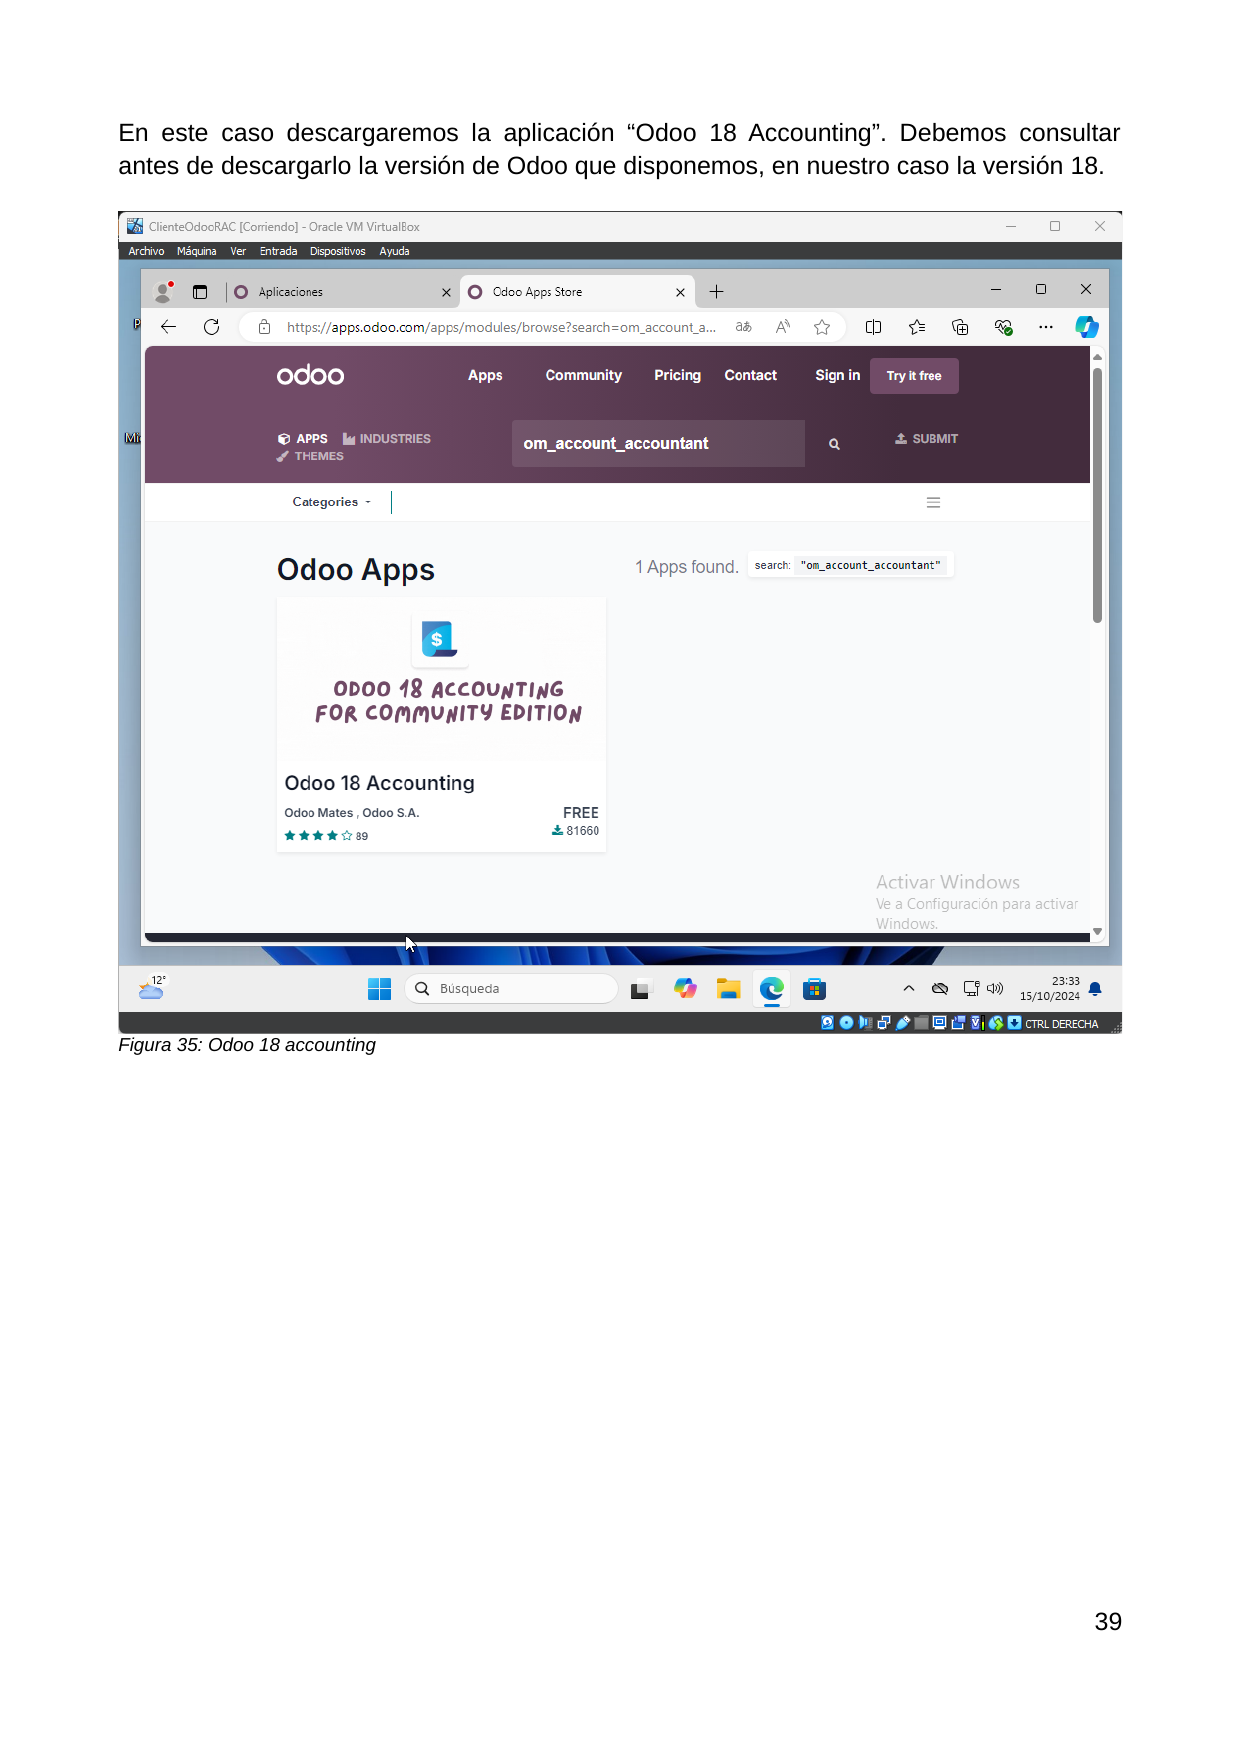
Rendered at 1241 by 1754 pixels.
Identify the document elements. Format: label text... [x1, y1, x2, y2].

text En este caso descargaremos la aplicación “Odoo 18 Accounting”. Debemos consultar antes de descargarlo la versión de Odoo que disponemos, en nuestro caso la versión 18. [118, 118, 1122, 180]
picture [118, 211, 1123, 1034]
text Figura 35: Odoo 18 accounting [118, 1034, 1122, 1055]
